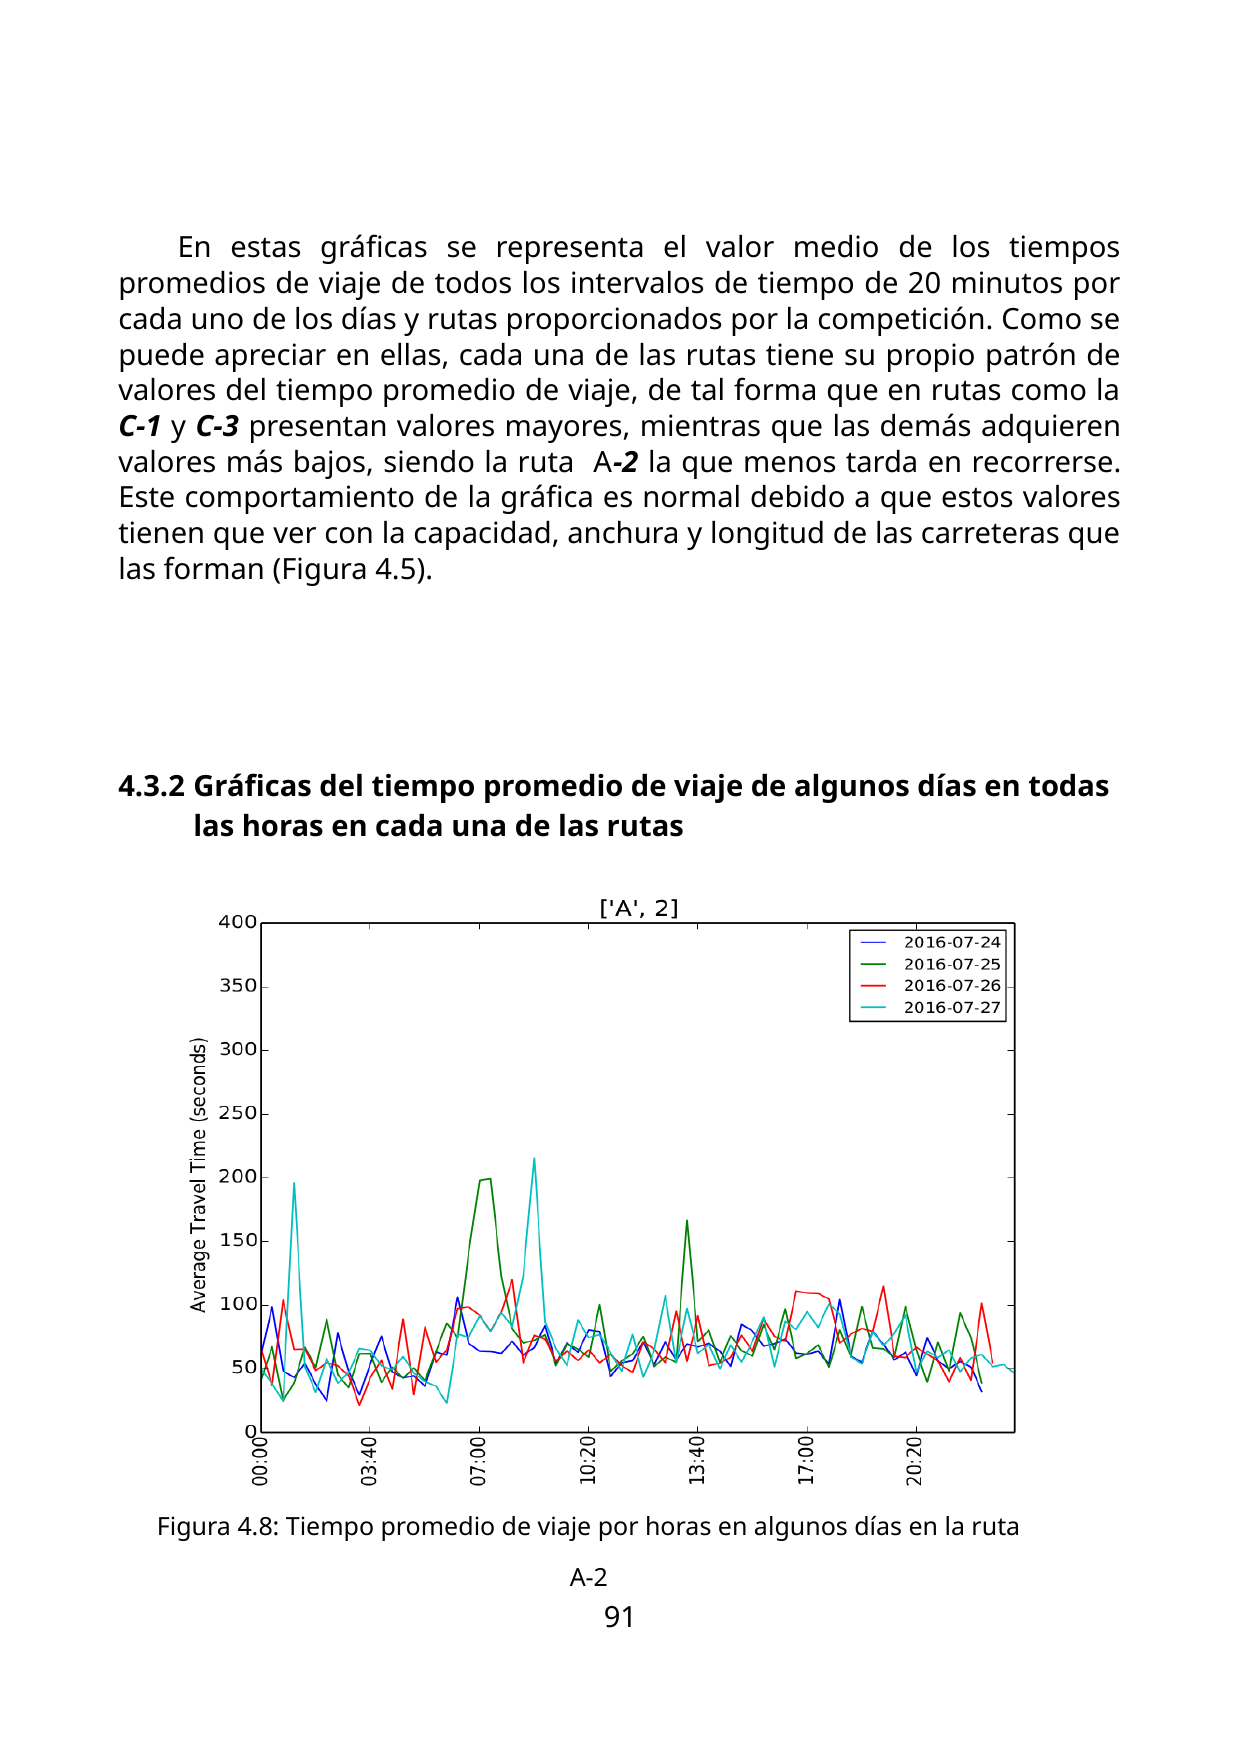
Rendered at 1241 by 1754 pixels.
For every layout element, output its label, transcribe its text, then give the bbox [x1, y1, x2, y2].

subtitle Gráficas del tiempo promedio de viaje de algunos días en todas las horas en cada una de las rutas [118, 765, 1122, 845]
text Figura 4.8: Tiempo promedio de viaje por horas en algunos días en la ruta A-2 [151, 1492, 1027, 1594]
picture [157, 881, 1034, 1492]
text En estas gráficas se representa el valor medio de los tiempos promedios de viaje de todos los intervalos de tiempo de 20 minutos por cada uno de los días y rutas proporcionados por la competición. Como se puede apreciar en ellas, cada una de las rutas tiene su propio patrón de valores del tiempo promedio de viaje, de tal forma que en rutas como la C-1 y C-3 presentan valores mayores, mientras que las demás adquieren valores más bajos, siendo la ruta A-2 la que menos tarda en recorrerse. Este comportamiento de la gráfica es normal debido a que estos valores tienen que ver con la capacidad, anchura y longitud de las carreteras que las forman (Figura 4.5). [118, 227, 1122, 588]
